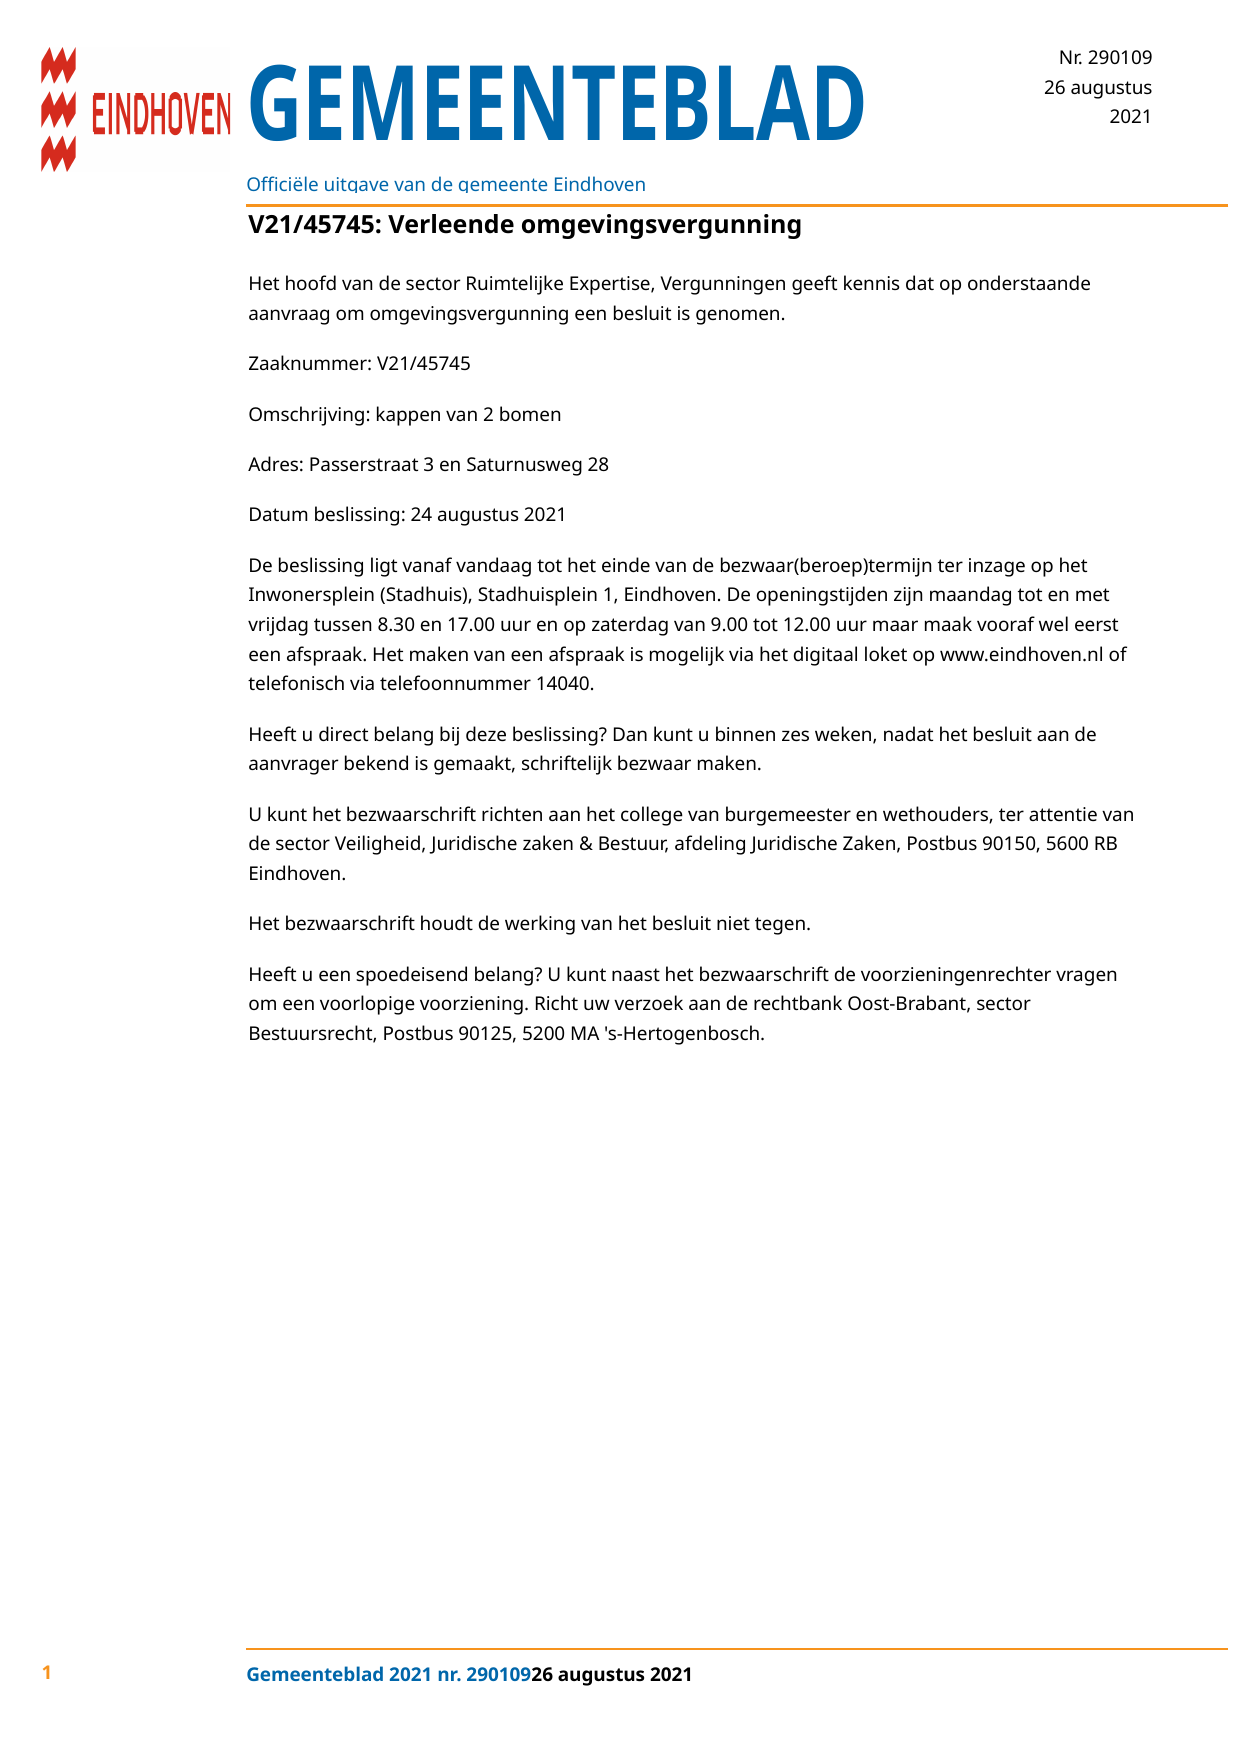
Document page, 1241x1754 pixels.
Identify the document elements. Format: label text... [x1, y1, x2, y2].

text V21/45745: Verleende omgevingsvergunning [248, 207, 1152, 241]
text Zaaknummer: V21/45745 [248, 350, 1152, 376]
text Omschrijving: kappen van 2 bomen [248, 401, 1152, 426]
text U kunt het bezwaarschrift richten aan het college van burgemeester en wethouders, ter attentie van de sector Veiligheid, Juridische zaken & Bestuur, afdeling Juridische Zaken, Postbus 90150, 5600 RB Eindhoven. [248, 801, 1152, 886]
text Het bezwaarschrift houdt de werking van het besluit niet tegen. [248, 910, 1152, 936]
picture [41, 47, 231, 172]
text Het hoofd van de sector Ruimtelijke Expertise, Vergunningen geeft kennis dat op onderstaande aanvraag om omgevingsvergunning een besluit is genomen. [248, 270, 1152, 326]
text Adres: Passerstraat 3 en Saturnusweg 28 [248, 451, 1152, 477]
text Heeft u een spoedeisend belang? U kunt naast het bezwaarschrift de voorzieningenrechter vragen om een voorlopige voorziening. Richt uw verzoek aan de rechtbank Oost-Brabant, sector Bestuursrecht, Postbus 90125, 5200 MA 's-Hertogenbosch. [248, 961, 1152, 1046]
text De beslissing ligt vanaf vandaag tot het einde van de bezwaar(beroep)termijn ter inzage op het Inwonersplein (Stadhuis), Stadhuisplein 1, Eindhoven. De openingstijden zijn maandag tot en met vrijdag tussen 8.30 en 17.00 uur en op zaterdag van 9.00 tot 12.00 uur maar maak vooraf wel eerst een afspraak. Het maken van een afspraak is mogelijk via het digitaal loket op www.eindhoven.nl of telefonisch via telefoonnummer 14040. [248, 552, 1152, 696]
text Datum beslissing: 24 augustus 2021 [248, 502, 1152, 527]
text Heeft u direct belang bij deze beslissing? Dan kunt u binnen zes weken, nadat het besluit aan de aanvrager bekend is gemaakt, schriftelijk bezwaar maken. [248, 721, 1152, 776]
